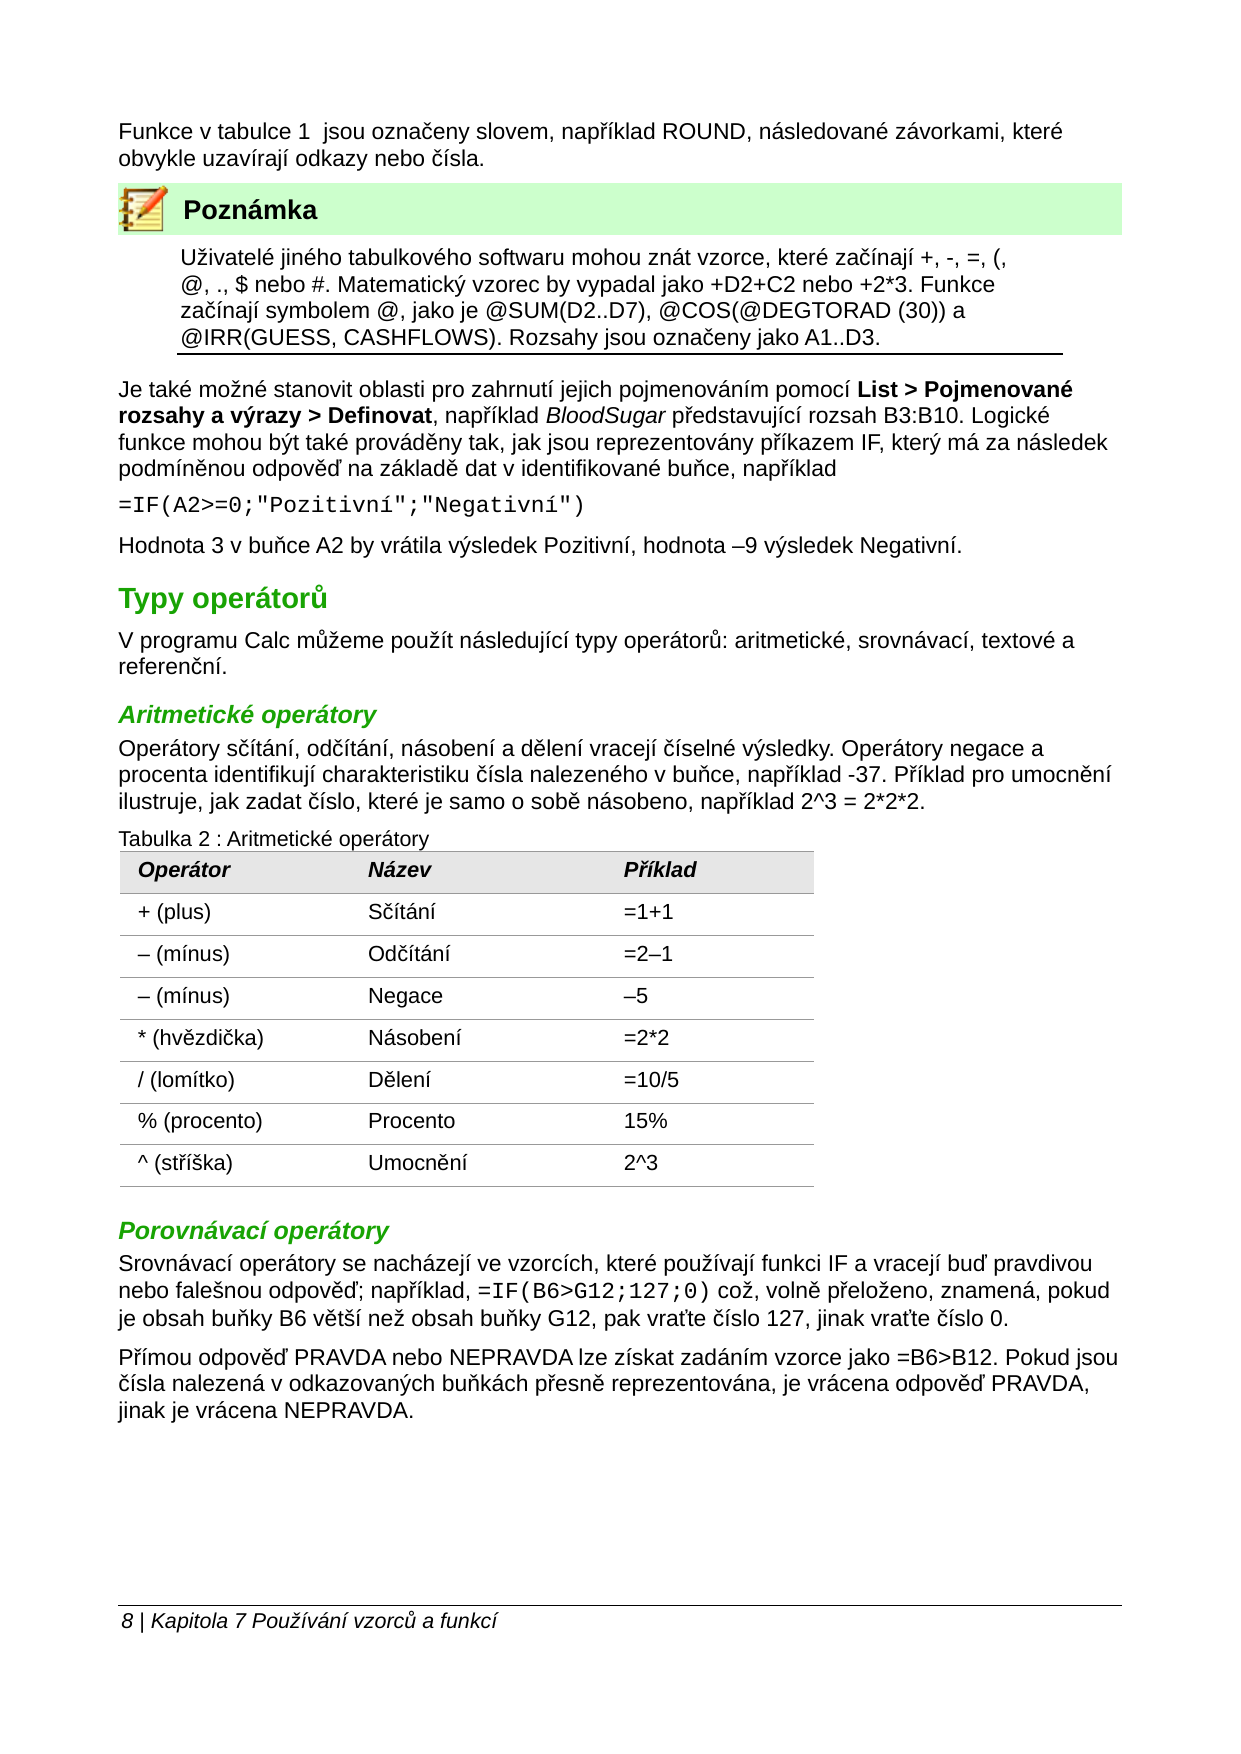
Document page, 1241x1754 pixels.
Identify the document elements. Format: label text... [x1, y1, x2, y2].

table_cell =1+1 [606, 894, 814, 935]
subtitle Poznámka [118, 183, 1122, 235]
subtitle Aritmetické operátory [118, 700, 1122, 729]
text Funkce v tabulce 1 jsou označeny slovem, například ROUND, následované závorkami, které obvykle uzavírají odkazy nebo čísla. [118, 118, 1122, 171]
table_cell Odčítání [350, 936, 606, 977]
table_header Příklad [606, 852, 814, 893]
picture [119, 184, 170, 235]
table_cell =2*2 [606, 1020, 814, 1061]
text Je také možné stanovit oblasti pro zahrnutí jejich pojmenováním pomocí List > Pojmenované rozsahy a výrazy > Definovat, například BloodSugar představující rozsah B3:B10. Logické funkce mohou být také prováděny tak, jak jsou reprezentovány příkazem IF, který má za následek podmíněnou odpověď na základě dat v identifikované buňce, například [118, 376, 1122, 481]
table_cell – (mínus) [120, 936, 350, 977]
table_cell ^ (stříška) [120, 1145, 350, 1186]
table_cell Násobení [350, 1020, 606, 1061]
table_cell 15% [606, 1104, 814, 1144]
text V programu Calc můžeme použít následující typy operátorů: aritmetické, srovnávací, textové a referenční. [118, 627, 1122, 679]
table_header Název [350, 852, 606, 893]
text Tabulka 2 : Aritmetické operátory [118, 826, 1122, 851]
table_cell 2^3 [606, 1145, 814, 1186]
table_cell / (lomítko) [120, 1062, 350, 1102]
table_cell – (mínus) [120, 978, 350, 1019]
text Operátory sčítání, odčítání, násobení a dělení vracejí číselné výsledky. Operátory negace a procenta identifikují charakteristiku čísla nalezeného v buňce, například -37. Příklad pro umocnění ilustruje, jak zadat číslo, které je samo o sobě násobeno, například 2^3 = 2*2*2. [118, 735, 1122, 814]
table_cell % (procento) [120, 1104, 350, 1144]
subtitle Porovnávací operátory [118, 1216, 1122, 1244]
text =IF(A2>=0;"Pozitivní";"Negativní") [118, 494, 1122, 520]
table_cell –5 [606, 978, 814, 1019]
table_cell Dělení [350, 1062, 606, 1102]
text Hodnota 3 v buňce A2 by vrátila výsledek Pozitivní, hodnota –9 výsledek Negativní. [118, 532, 1122, 558]
text Přímou odpověď PRAVDA nebo NEPRAVDA lze získat zadáním vzorce jako =B6>B12. Pokud jsou čísla nalezená v odkazovaných buňkách přesně reprezentována, je vrácena odpověď PRAVDA, jinak je vrácena NEPRAVDA. [118, 1344, 1122, 1423]
text Uživatelé jiného tabulkového softwaru mohou znát vzorce, které začínají +, -, =, (, @, ., $ nebo #. Matematický vzorec by vypadal jako +D2+C2 nebo +2*3. Funkce začínají symbolem @, jako je @SUM(D2..D7), @COS(@DEGTORAD (30)) a @IRR(GUESS, CASHFLOWS). Rozsahy jsou označeny jako A1..D3. [177, 241, 1063, 353]
table_header Operátor [120, 852, 350, 893]
table_cell + (plus) [120, 894, 350, 935]
table_cell * (hvězdička) [120, 1020, 350, 1061]
subtitle Typy operátorů [118, 582, 1122, 615]
table_cell =10/5 [606, 1062, 814, 1102]
table_cell Sčítání [350, 894, 606, 935]
table_cell Procento [350, 1104, 606, 1144]
table_cell =2–1 [606, 936, 814, 977]
table_cell Negace [350, 978, 606, 1019]
text Srovnávací operátory se nacházejí ve vzorcích, které používají funkci IF a vracejí buď pravdivou nebo falešnou odpověď; například, =IF(B6>G12;127;0) což, volně přeloženo, znamená, pokud je obsah buňky B6 větší než obsah buňky G12, pak vraťte číslo 127, jinak vraťte číslo 0. [118, 1250, 1122, 1331]
table_cell Umocnění [350, 1145, 606, 1186]
